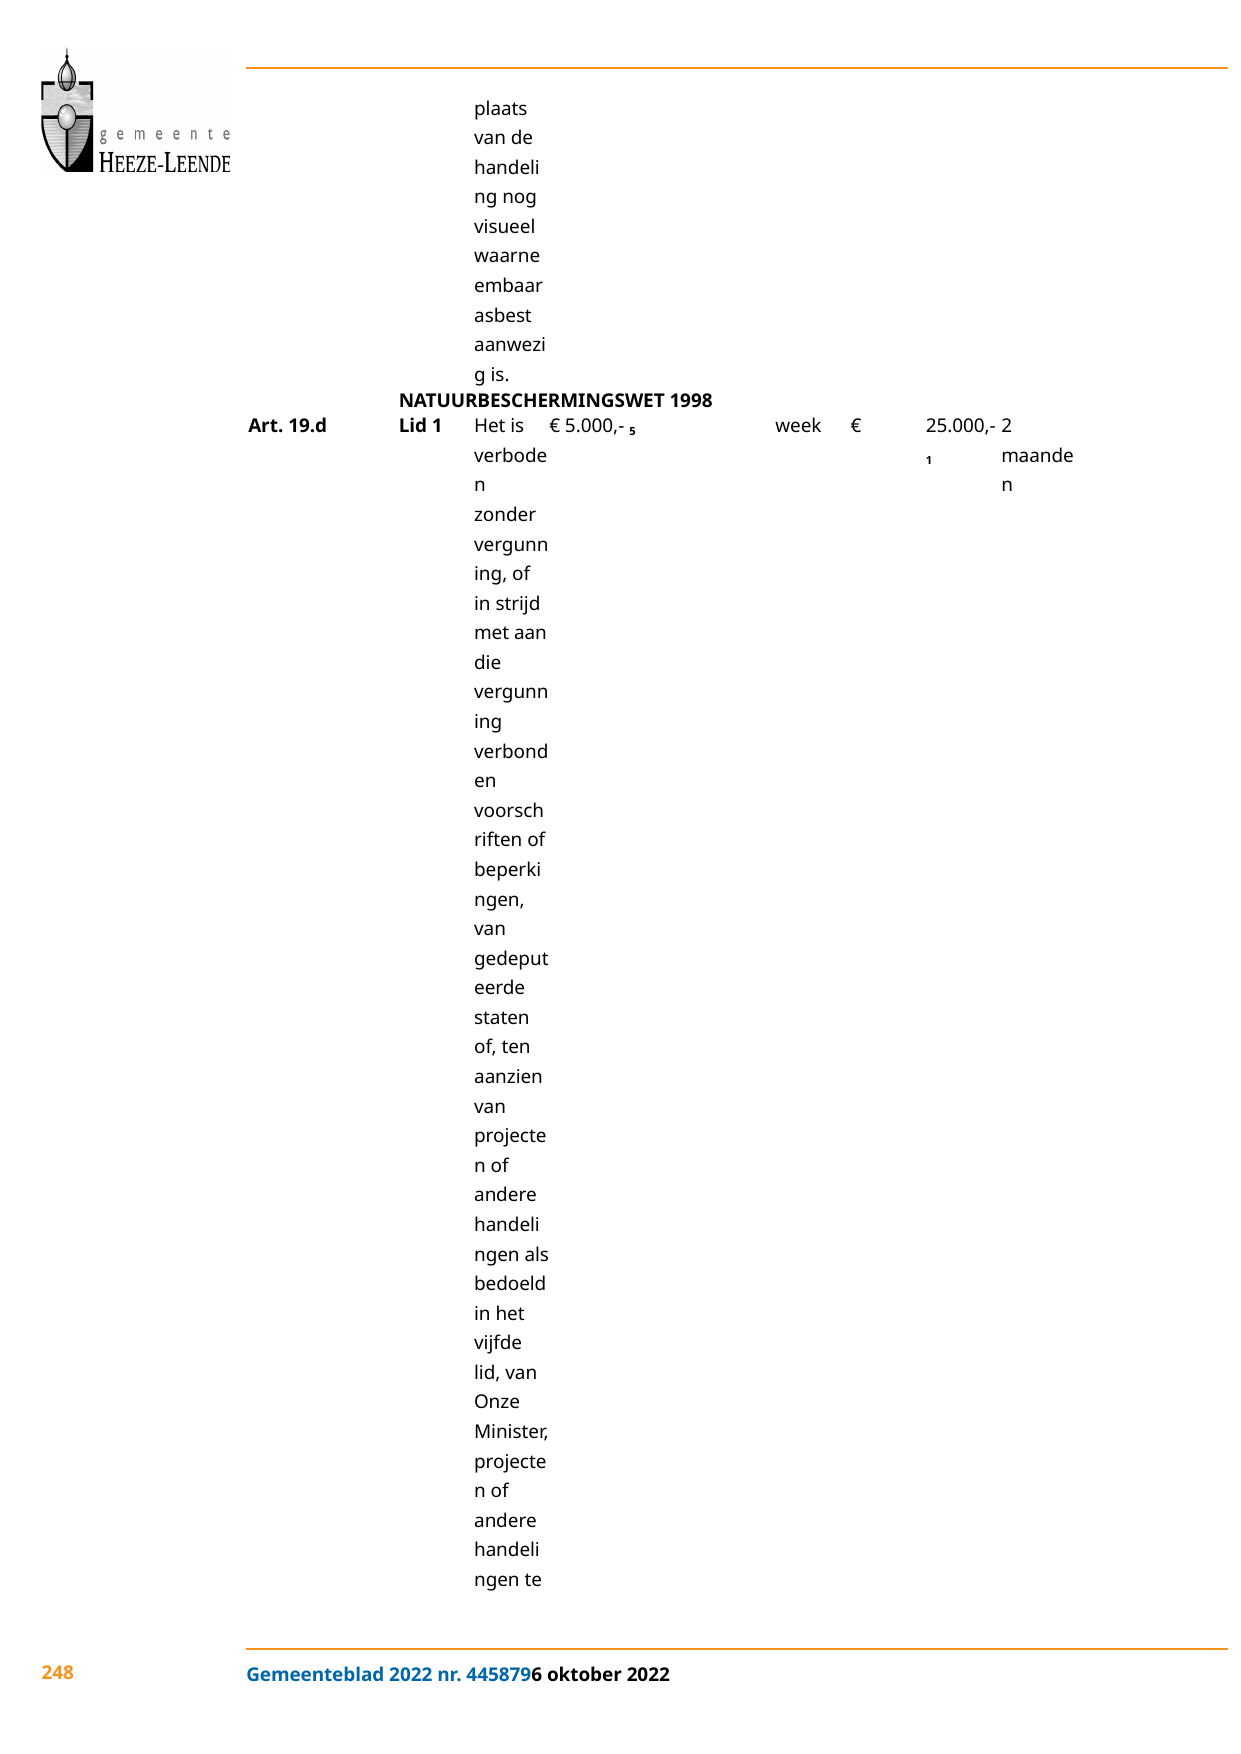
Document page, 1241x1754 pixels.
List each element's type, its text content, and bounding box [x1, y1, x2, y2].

table_cell Het is verboden zonder vergunning, of in strijd met aan die vergunning verbonden voorschriften of beperkingen, van gedeputeerde staten of, ten aanzien van projecten of andere handelingen als bedoeld in het vijfde lid, van Onze Minister, projecten of andere handelingen te [474, 413, 549, 1592]
table_cell [248, 95, 398, 387]
table_cell [1076, 413, 1152, 1592]
picture [41, 47, 231, 172]
table_cell Art. 19.d [248, 413, 398, 1592]
table_cell 25.000,- 1 [926, 413, 1001, 1592]
table_cell € [850, 413, 926, 1592]
table_cell plaats van de handeling nog visueel waarneembaar asbest aanwezig is. [474, 95, 549, 387]
table_cell [926, 387, 1076, 412]
table_cell [850, 95, 926, 387]
table_cell [926, 95, 1001, 387]
table_cell week [775, 413, 850, 1592]
table_cell [775, 95, 850, 387]
table_cell 2 maanden [1001, 413, 1076, 1592]
table_cell Lid 1 [399, 413, 474, 1592]
table_cell [1076, 95, 1152, 387]
table_cell NATUURBESCHERMINGSWET 1998 [399, 387, 926, 412]
table_cell [248, 387, 398, 412]
table_cell [399, 95, 474, 387]
table_cell [1076, 387, 1152, 412]
table_cell [1001, 95, 1076, 387]
table_cell [549, 95, 775, 387]
table_cell € 5.000,- 5 [549, 413, 775, 1592]
